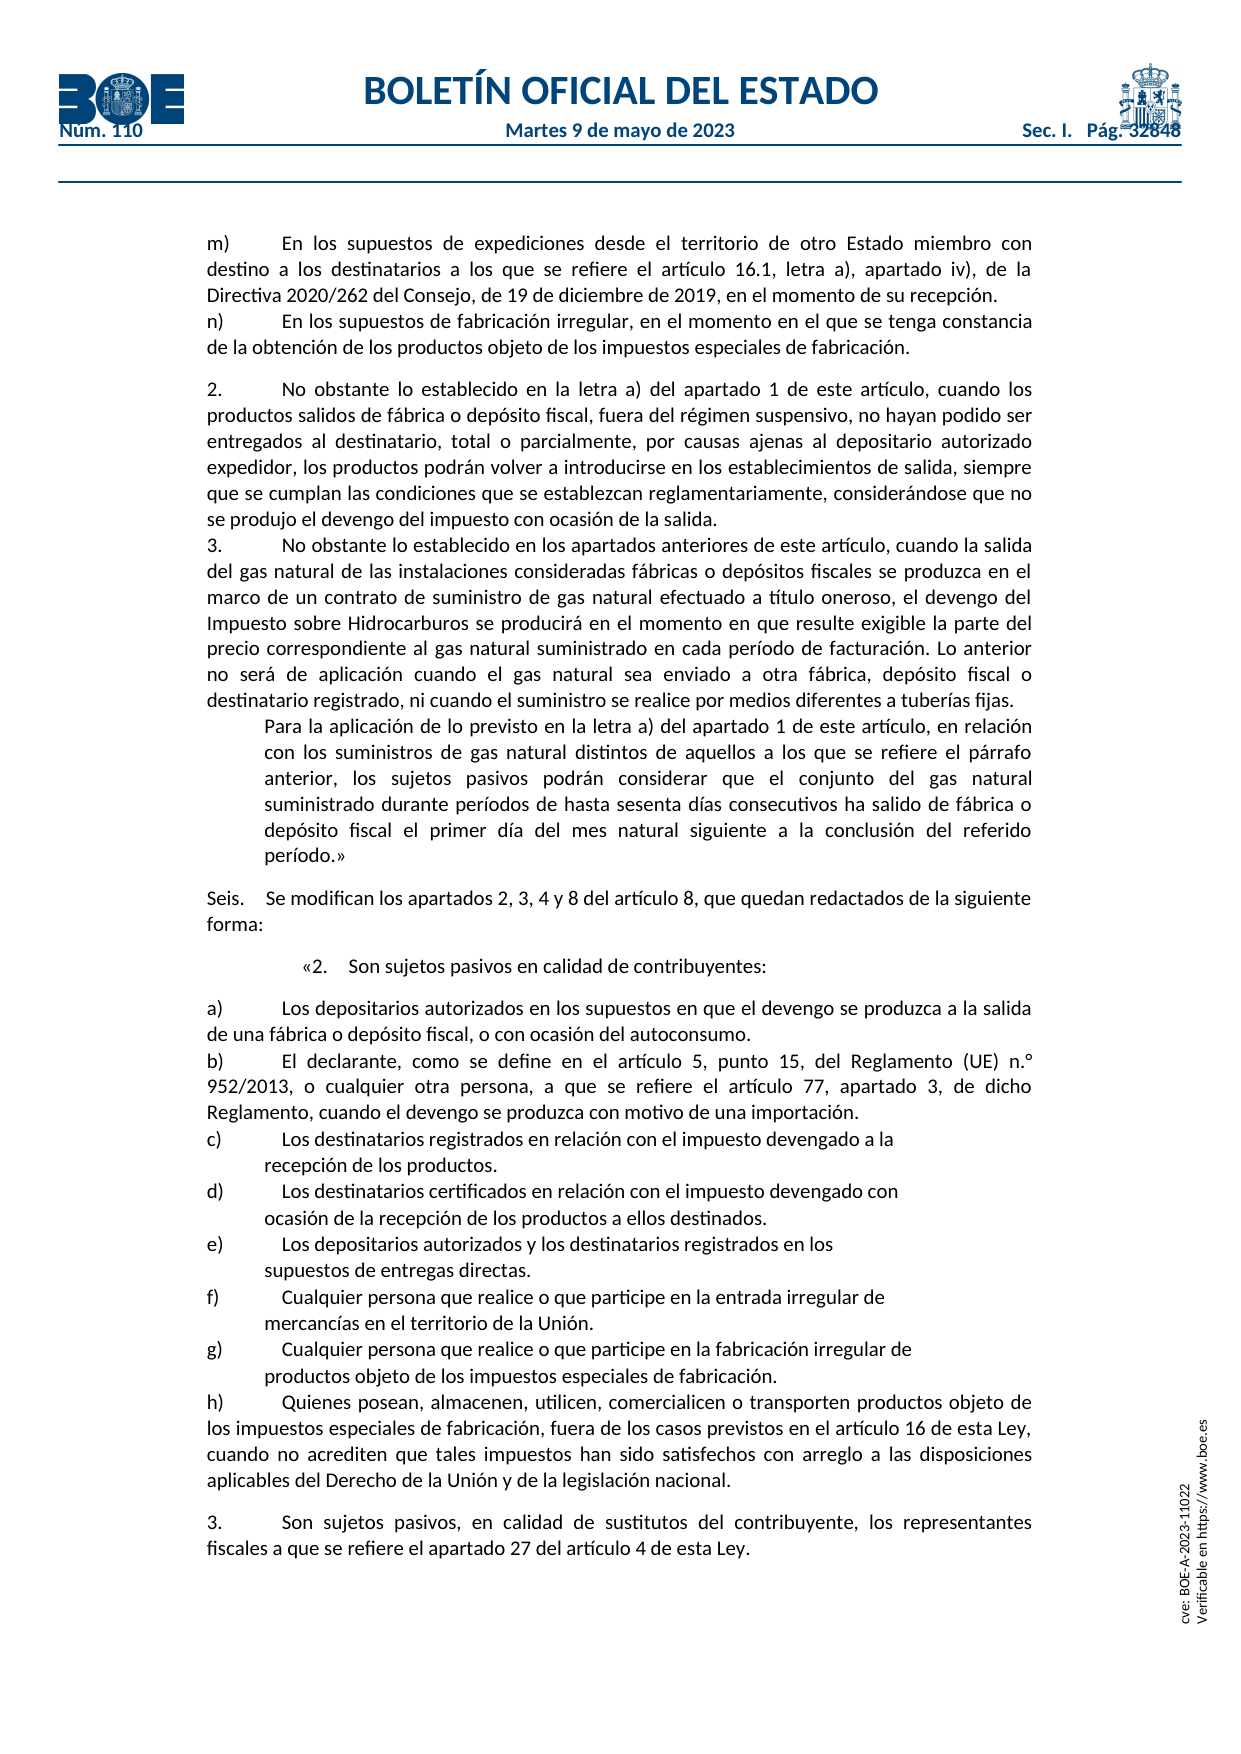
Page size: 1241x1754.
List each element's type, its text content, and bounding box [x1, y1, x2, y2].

list Cualquier persona que realice o que participe en la entrada irregular de [207, 1284, 1034, 1309]
text recepción de los productos. [264, 1152, 1034, 1178]
text productos objeto de los impuestos especiales de fabricación. [264, 1363, 1034, 1388]
text supuestos de entregas directas. [264, 1258, 1034, 1283]
text Seis. Se modifican los apartados 2, 3, 4 y 8 del artículo 8, que quedan redactados de la siguiente forma: [207, 885, 1034, 936]
list Los destinatarios certificados en relación con el impuesto devengado con [207, 1178, 1034, 1204]
text ocasión de la recepción de los productos a ellos destinados. [264, 1205, 1034, 1230]
list En los supuestos de fabricación irregular, en el momento en el que se tenga constancia de la obtención de los productos objeto de los impuestos especiales de fabricación. [207, 308, 1034, 359]
list Son sujetos pasivos, en calidad de sustitutos del contribuyente, los representantes fiscales a que se refiere el apartado 27 del artículo 4 de esta Ley. [207, 1509, 1034, 1561]
list Los depositarios autorizados y los destinatarios registrados en los [207, 1231, 1034, 1257]
list No obstante lo establecido en la letra a) del apartado 1 de este artículo, cuando los productos salidos de fábrica o depósito fiscal, fuera del régimen suspensivo, no hayan podido ser entregados al destinatario, total o parcialmente, por causas ajenas al depositario autorizado expedidor, los productos podrán volver a introducirse en los establecimientos de salida, siempre que se cumplan las condiciones que se establezcan reglamentariamente, considerándose que no se produjo el devengo del impuesto con ocasión de la salida. [207, 377, 1034, 531]
text Para la aplicación de lo previsto en la letra a) del apartado 1 de este artículo, en relación con los suministros de gas natural distintos de aquellos a los que se refiere el párrafo anterior, los sujetos pasivos podrán considerar que el conjunto del gas natural suministrado durante períodos de hasta sesenta días consecutivos ha salido de fábrica o depósito fiscal el primer día del mes natural siguiente a la conclusión del referido período.» [264, 713, 1034, 868]
list No obstante lo establecido en los apartados anteriores de este artículo, cuando la salida del gas natural de las instalaciones consideradas fábricas o depósitos fiscales se produzca en el marco de un contrato de suministro de gas natural efectuado a título oneroso, el devengo del Impuesto sobre Hidrocarburos se producirá en el momento en que resulte exigible la parte del precio correspondiente al gas natural suministrado en cada período de facturación. Lo anterior no será de aplicación cuando el gas natural sea enviado a otra fábrica, depósito fiscal o destinatario registrado, ni cuando el suministro se realice por medios diferentes a tuberías fijas. [207, 532, 1034, 713]
list En los supuestos de expediciones desde el territorio de otro Estado miembro con destino a los destinatarios a los que se refiere el artículo 16.1, letra a), apartado iv), de la Directiva 2020/262 del Consejo, de 19 de diciembre de 2019, en el momento de su recepción. [207, 230, 1034, 307]
text mercancías en el territorio de la Unión. [264, 1310, 1034, 1336]
list Los depositarios autorizados en los supuestos en que el devengo se produzca a la salida de una fábrica o depósito fiscal, o con ocasión del autoconsumo. [207, 996, 1034, 1047]
list Quienes posean, almacenen, utilicen, comercialicen o transporten productos objeto de los impuestos especiales de fabricación, fuera de los casos previstos en el artículo 16 de esta Ley, cuando no acrediten que tales impuestos han sido satisfechos con arreglo a las disposiciones aplicables del Derecho de la Unión y de la legislación nacional. [207, 1389, 1034, 1492]
list El declarante, como se define en el artículo 5, punto 15, del Reglamento (UE) n.° 952/2013, o cualquier otra persona, a que se refiere el artículo 77, apartado 3, de dicho Reglamento, cuando el devengo se produzca con motivo de una importación. [207, 1048, 1034, 1125]
text «2. Son sujetos pasivos en calidad de contribuyentes: [301, 953, 1034, 979]
list Los destinatarios registrados en relación con el impuesto devengado a la [207, 1126, 1034, 1151]
list Cualquier persona que realice o que participe en la fabricación irregular de [207, 1337, 1034, 1362]
